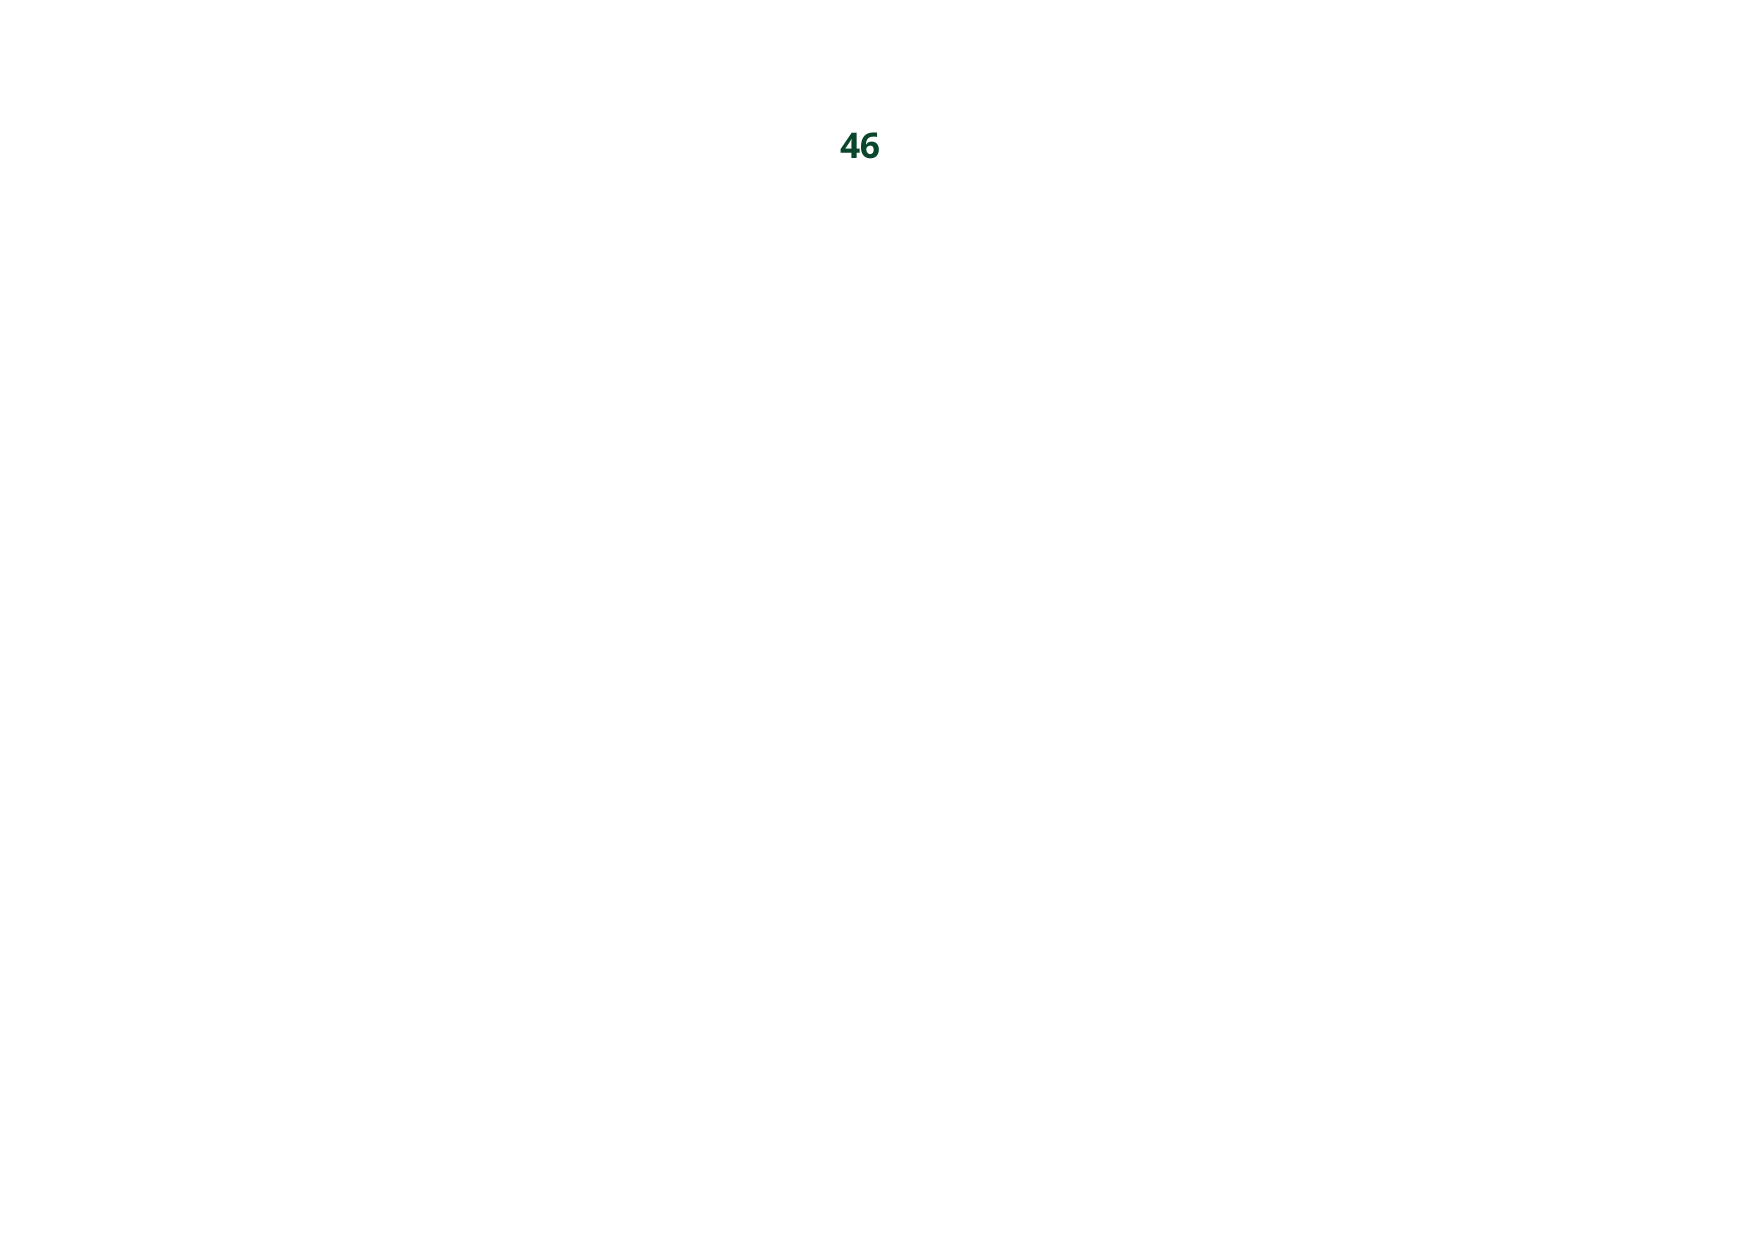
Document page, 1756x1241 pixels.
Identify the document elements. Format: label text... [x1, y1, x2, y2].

text 46 [44, 121, 1676, 169]
